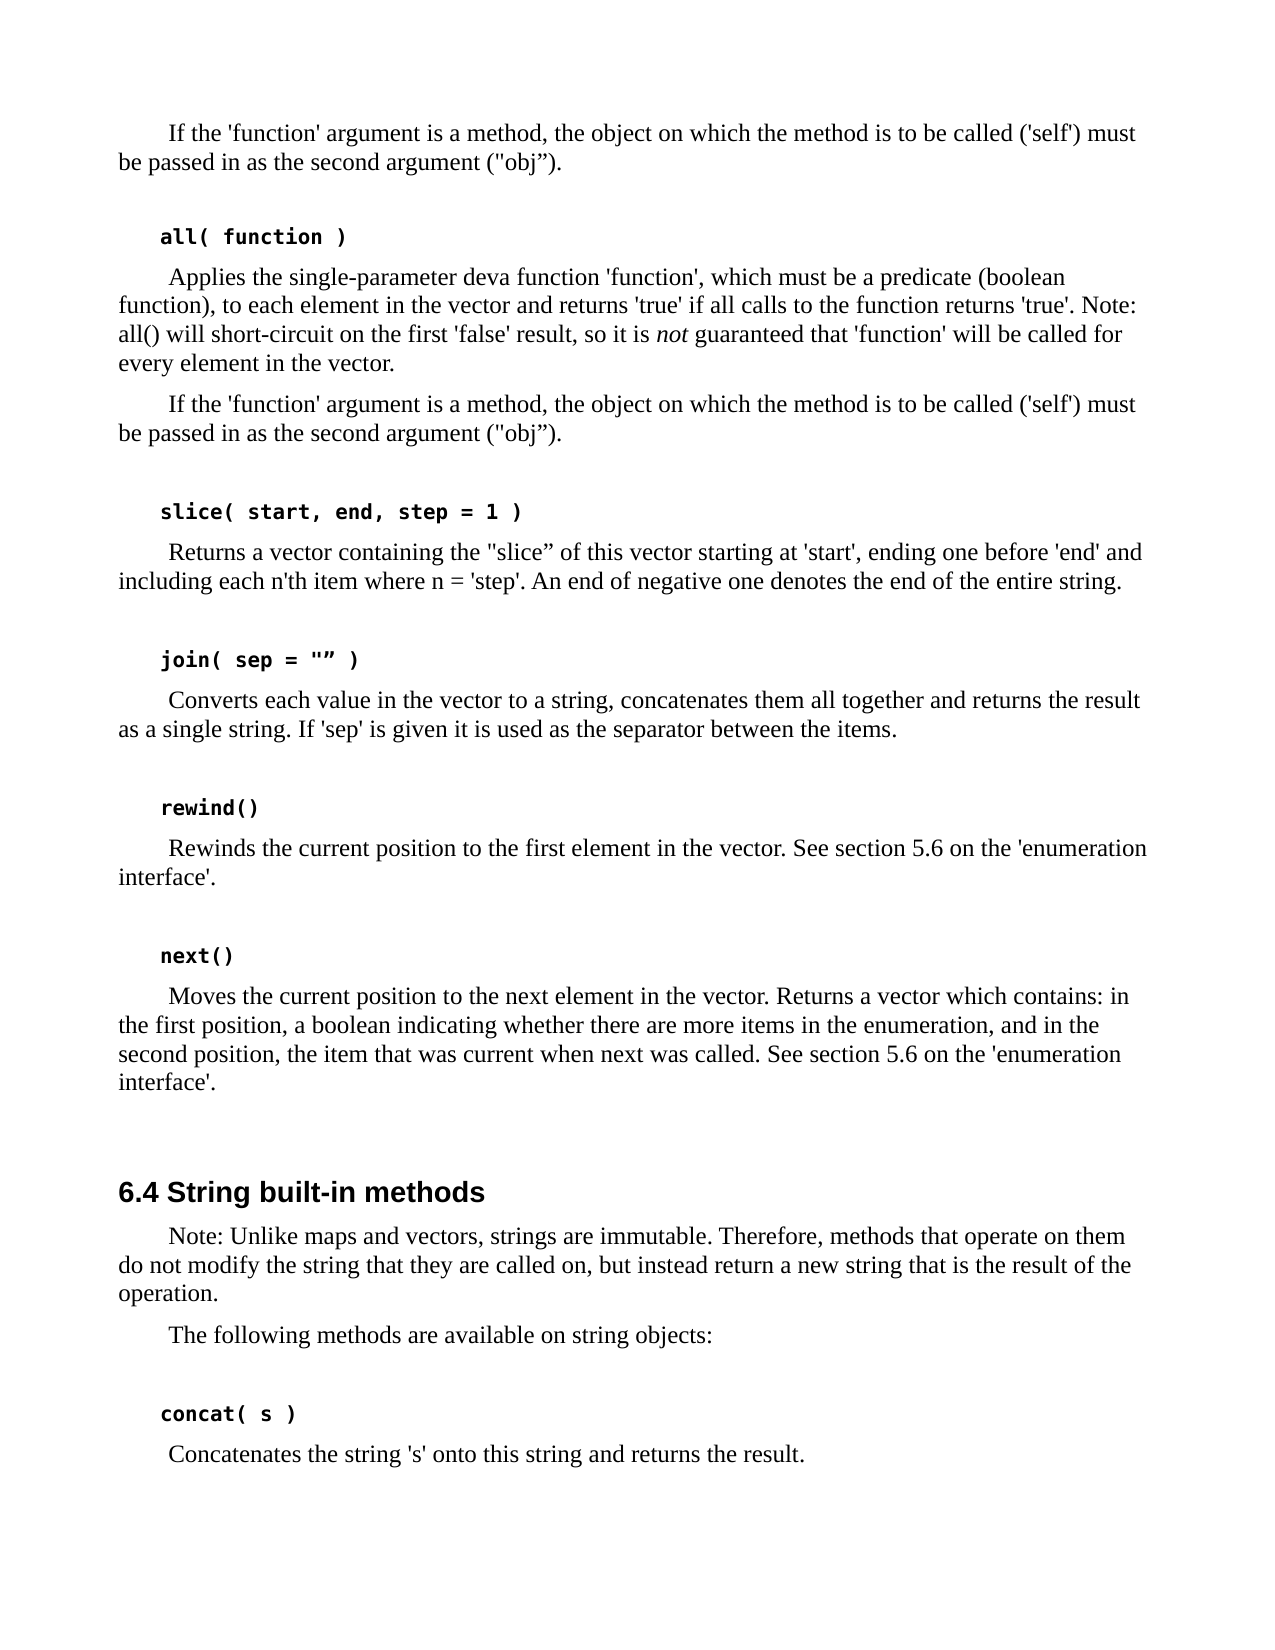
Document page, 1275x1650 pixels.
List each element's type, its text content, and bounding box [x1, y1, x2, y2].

text Rewinds the current position to the first element in the vector. See section 5.6 on the 'enumeration interface'. [118, 833, 1157, 891]
text concat( s ) [118, 1402, 1157, 1427]
text If the 'function' argument is a method, the object on which the method is to be called ('self') must be passed in as the second argument ("obj”). [118, 389, 1157, 447]
text slice( start, end, step = 1 ) [118, 500, 1157, 525]
text Concatenates the string 's' onto this string and returns the result. [118, 1439, 1157, 1468]
text Returns a vector containing the "slice” of this vector starting at 'start', ending one before 'end' and including each n'th item where n = 'step'. An end of negative one denotes the end of the entire string. [118, 537, 1157, 595]
text join( sep = "” ) [118, 648, 1157, 673]
text Moves the current position to the next element in the vector. Returns a vector which contains: in the first position, a boolean indicating whether there are more items in the enumeration, and in the second position, the item that was current when next was called. See section 5.6 on the 'enumeration interface'. [118, 981, 1157, 1096]
text Applies the single-parameter deva function 'function', which must be a predicate (boolean function), to each element in the vector and returns 'true' if all calls to the function returns 'true'. Note: all() will short-circuit on the first 'false' result, so it is not guaranteed that 'function' will be called for every element in the vector. [118, 262, 1157, 377]
text Converts each value in the vector to a string, concatenates them all together and returns the result as a single string. If 'sep' is given it is used as the separator between the items. [118, 685, 1157, 743]
text rewind() [118, 796, 1157, 821]
text If the 'function' argument is a method, the object on which the method is to be called ('self') must be passed in as the second argument ("obj”). [118, 118, 1157, 176]
text all( function ) [118, 225, 1157, 249]
text The following methods are available on string objects: [118, 1320, 1157, 1348]
text Note: Unlike maps and vectors, strings are immutable. Therefore, methods that operate on them do not modify the string that they are called on, but instead return a new string that is the result of the operation. [118, 1221, 1157, 1307]
text next() [118, 944, 1157, 969]
subtitle 6.4 String built-in methods [118, 1175, 1157, 1208]
